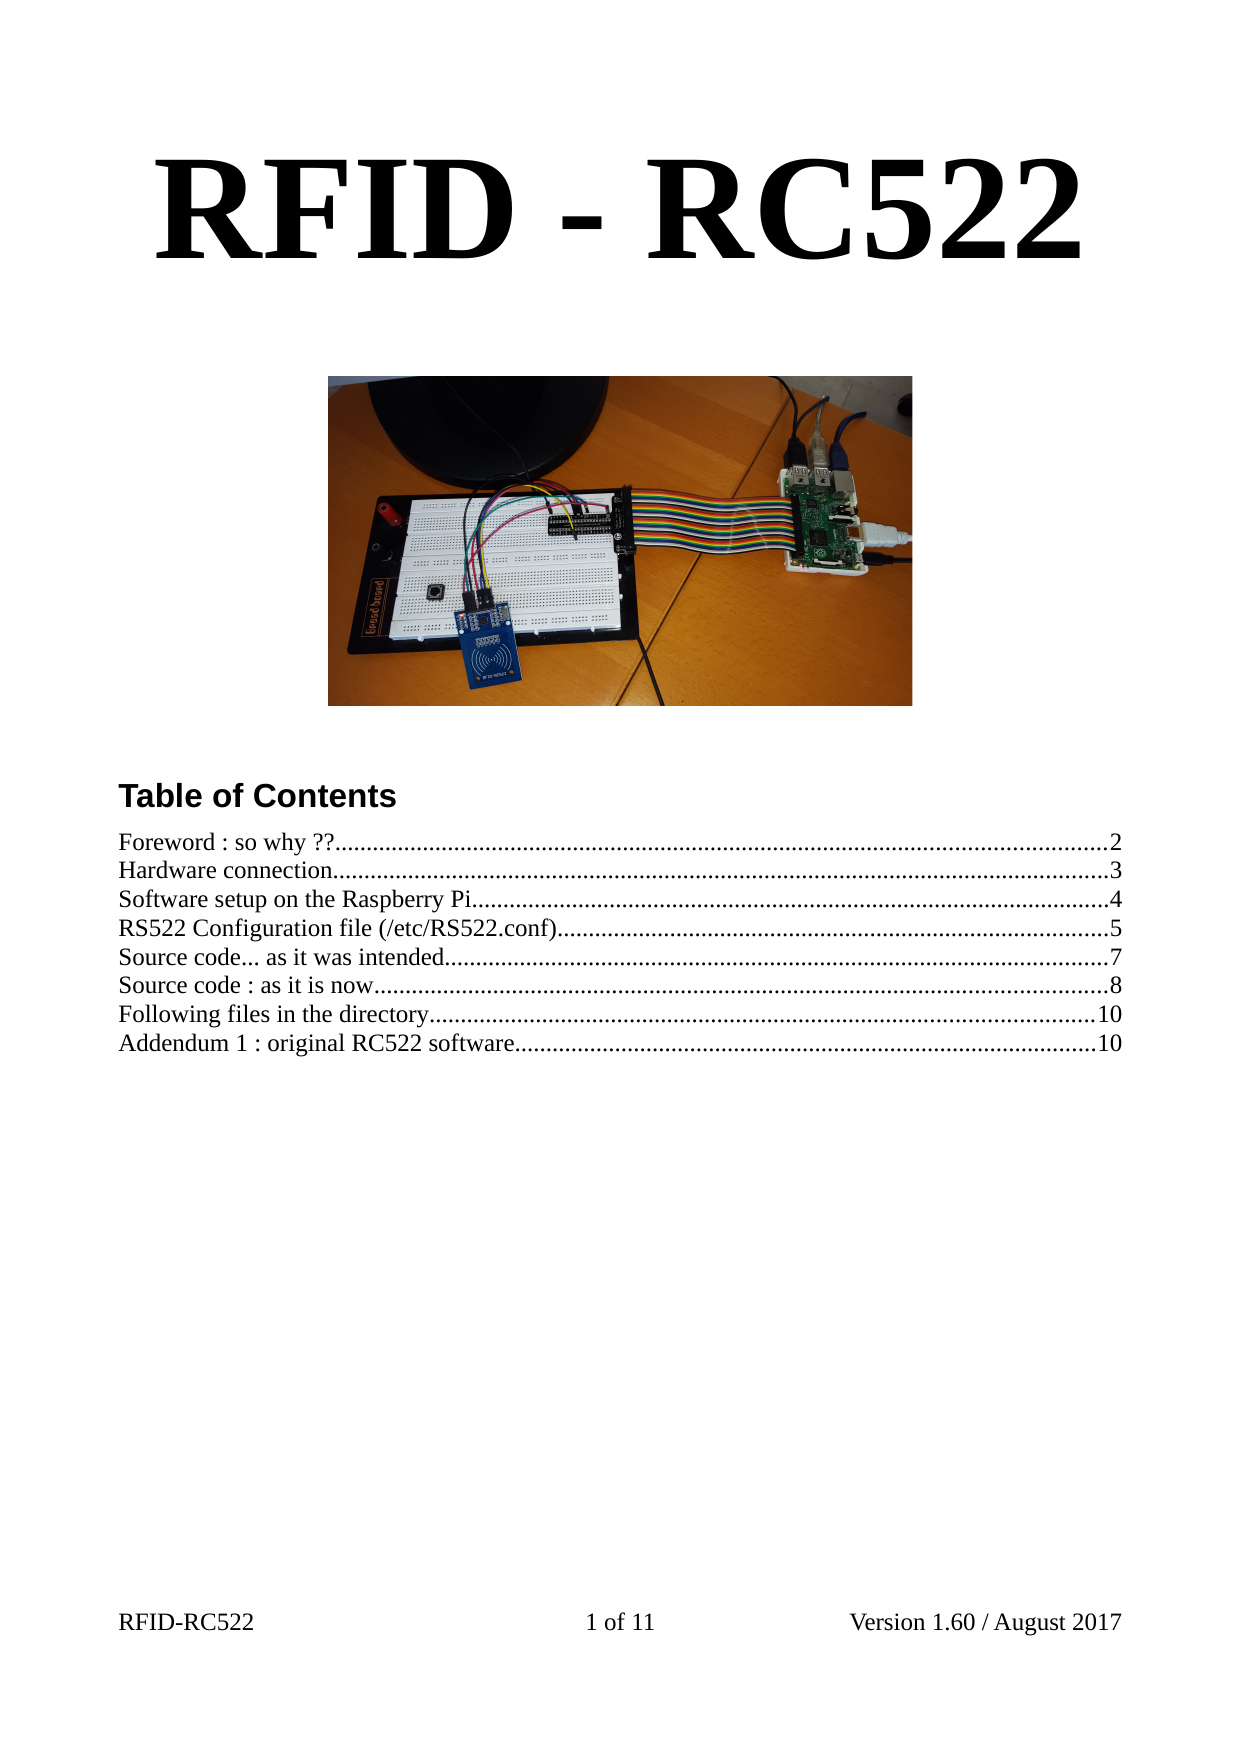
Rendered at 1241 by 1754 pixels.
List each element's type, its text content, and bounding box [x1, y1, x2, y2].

text Source code : as it is now 8 [118, 970, 1122, 999]
text Software setup on the Raspberry Pi. 4 [118, 884, 1122, 913]
text Addendum 1 : original RC522 software 10 [118, 1028, 1122, 1057]
text Following files in the directory 10 [118, 999, 1122, 1028]
picture [328, 376, 913, 706]
text Hardware connection 3 [118, 855, 1122, 884]
text Foreword : so why ?? 2 [118, 827, 1122, 855]
text RS522 Configuration file (/etc/RS522.conf) 5 [118, 913, 1122, 942]
text Source code... as it was intended..... 7 [118, 942, 1122, 970]
subtitle Table of Contents [118, 776, 1122, 814]
text RFID - RC522 [118, 118, 1122, 291]
